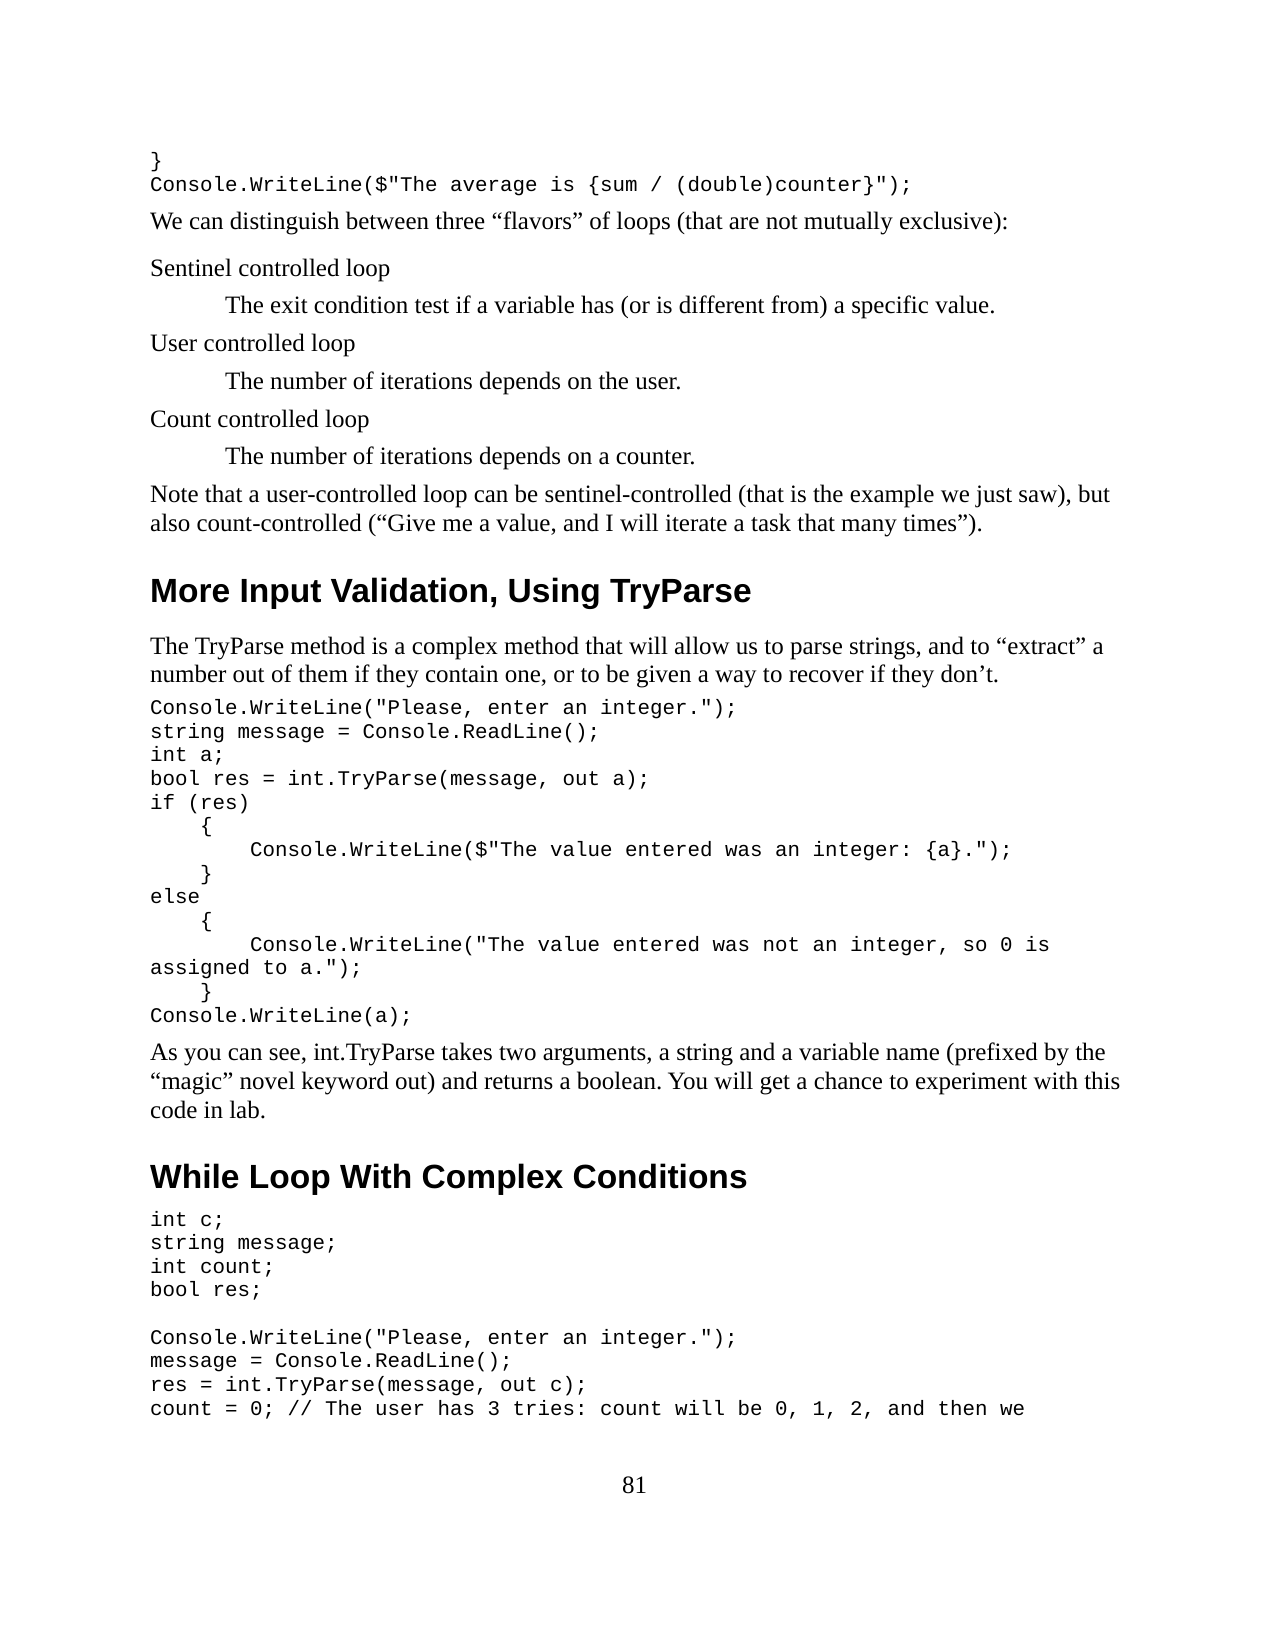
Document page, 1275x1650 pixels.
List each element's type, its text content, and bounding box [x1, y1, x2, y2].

text We can distinguish between three “flavors” of loops (that are not mutually exclusive): [150, 206, 1125, 235]
text bool res = int.TryParse(message, out a); [150, 768, 1125, 792]
subtitle More Input Validation, Using TryParse [150, 571, 1125, 609]
subtitle While Loop With Complex Conditions [150, 1157, 1125, 1196]
text int count; [150, 1256, 1125, 1279]
text Console.WriteLine("Please, enter an integer."); [150, 1327, 1125, 1350]
text User controlled loop [150, 328, 1125, 357]
text } [150, 863, 1125, 886]
text if (res) [150, 792, 1125, 815]
text Console.WriteLine("Please, enter an integer."); [150, 697, 1125, 721]
text Console.WriteLine(a); [150, 1004, 1125, 1028]
text Sentinel controlled loop [150, 253, 1125, 282]
text string message = Console.ReadLine(); [150, 721, 1125, 744]
text Count controlled loop [150, 404, 1125, 432]
text else [150, 886, 1125, 910]
text Console.WriteLine($"The value entered was an integer: {a}."); [150, 839, 1125, 863]
text The number of iterations depends on a counter. [225, 441, 1125, 470]
text The TryParse method is a complex method that will allow us to parse strings, and to “extract” a number out of them if they contain one, or to be given a way to recover if they don’t. [150, 631, 1125, 688]
text res = int.TryParse(message, out c); [150, 1374, 1125, 1398]
text bool res; [150, 1279, 1125, 1303]
text int c; [150, 1208, 1125, 1232]
text count = 0; // The user has 3 tries: count will be 0, 1, 2, and then we [150, 1398, 1125, 1421]
text Note that a user-controlled loop can be sentinel-controlled (that is the example we just saw), but also count-controlled (“Give me a value, and I will iterate a task that many times”). [150, 479, 1125, 537]
text string message; [150, 1232, 1125, 1256]
text } [150, 981, 1125, 1004]
text { [150, 815, 1125, 839]
text { [150, 910, 1125, 934]
text The exit condition test if a variable has (or is different from) a specific value. [225, 291, 1125, 319]
text message = Console.ReadLine(); [150, 1350, 1125, 1374]
text int a; [150, 744, 1125, 768]
text The number of iterations depends on the user. [225, 366, 1125, 395]
text As you can see, int.TryParse takes two arguments, a string and a variable name (prefixed by the “magic” novel keyword out) and returns a boolean. You will get a chance to experiment with this code in lab. [150, 1037, 1125, 1123]
text Console.WriteLine($"The average is {sum / (double)counter}"); [150, 174, 1125, 197]
text } [150, 150, 1125, 174]
text Console.WriteLine("The value entered was not an integer, so 0 is assigned to a."); [150, 934, 1125, 981]
